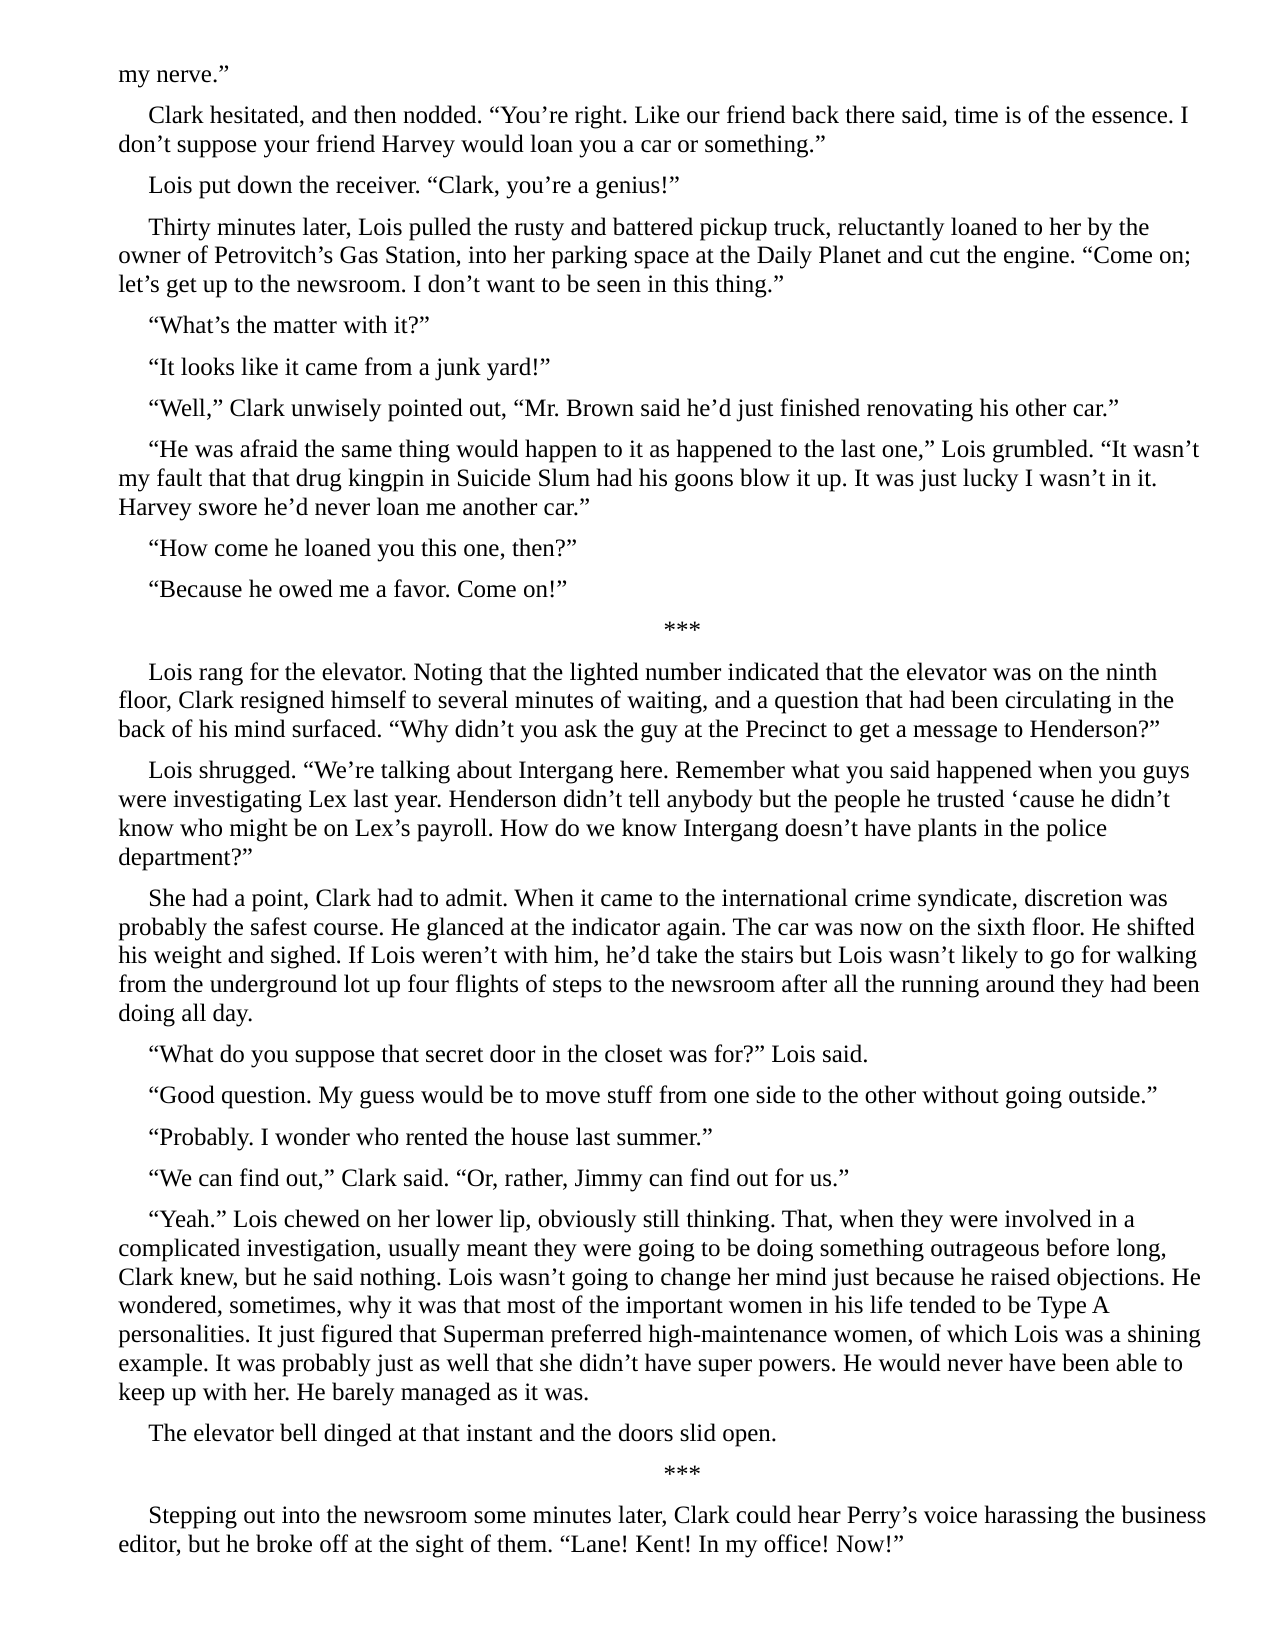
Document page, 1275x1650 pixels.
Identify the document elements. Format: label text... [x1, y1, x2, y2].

text “What do you suppose that secret door in the closet was for?” Lois said. [118, 1039, 1216, 1068]
text The elevator bell dinged at that instant and the doors slid open. [118, 1418, 1216, 1447]
text Lois shrugged. “We’re talking about Intergang here. Remember what you said happened when you guys were investigating Lex last year. Henderson didn’t tell anybody but the people he trusted ‘cause he didn’t know who might be on Lex’s payroll. How do we know Intergang doesn’t have plants in the police department?” [118, 755, 1216, 870]
text Stepping out into the newsroom some minutes later, Clark could hear Perry’s voice harassing the business editor, but he broke off at the sight of them. “Lane! Kent! In my office! Now!” [118, 1500, 1216, 1558]
text “Because he owed me a favor. Come on!” [118, 574, 1216, 603]
text “Well,” Clark unwisely pointed out, “Mr. Brown said he’d just finished renovating his other car.” [118, 393, 1216, 422]
text “We can find out,” Clark said. “Or, rather, Jimmy can find out for us.” [118, 1163, 1216, 1192]
text *** [118, 1459, 1216, 1488]
text “Probably. I wonder who rented the house last summer.” [118, 1122, 1216, 1150]
text Lois rang for the elevator. Noting that the lighted number indicated that the elevator was on the ninth floor, Clark resigned himself to several minutes of waiting, and a question that had been circulating in the back of his mind surfaced. “Why didn’t you ask the guy at the Precinct to get a message to Henderson?” [118, 657, 1216, 743]
text Clark hesitated, and then nodded. “You’re right. Like our friend back there said, time is of the essence. I don’t suppose your friend Harvey would loan you a car or something.” [118, 100, 1216, 158]
text my nerve.” [118, 59, 1216, 88]
text “How come he loaned you this one, then?” [118, 533, 1216, 562]
text “He was afraid the same thing would happen to it as happened to the last one,” Lois grumbled. “It wasn’t my fault that that drug kingpin in Suicide Slum had his goons blow it up. It was just lucky I wasn’t in it. Harvey swore he’d never loan me another car.” [118, 434, 1216, 520]
text Lois put down the receiver. “Clark, you’re a genius!” [118, 170, 1216, 199]
text “It looks like it came from a junk yard!” [118, 352, 1216, 380]
text *** [118, 615, 1216, 644]
text She had a point, Clark had to admit. When it came to the international crime syndicate, discretion was probably the safest course. He glanced at the indicator again. The car was now on the sixth floor. He shifted his weight and sighed. If Lois weren’t with him, he’d take the stairs but Lois wasn’t likely to go for walking from the underground lot up four flights of steps to the newsroom after all the running around they had been doing all day. [118, 883, 1216, 1027]
text “Yeah.” Lois chewed on her lower lip, obviously still thinking. That, when they were involved in a complicated investigation, usually meant they were going to be doing something outrageous before long, Clark knew, but he said nothing. Lois wasn’t going to change her mind just because he raised objections. He wondered, sometimes, why it was that most of the important women in his life tended to be Type A personalities. It just figured that Superman preferred high-maintenance women, of which Lois was a shining example. It was probably just as well that she didn’t have super powers. He would never have been able to keep up with her. He barely managed as it was. [118, 1204, 1216, 1405]
text “What’s the matter with it?” [118, 310, 1216, 339]
text “Good question. My guess would be to move stuff from one side to the other without going outside.” [118, 1080, 1216, 1109]
text Thirty minutes later, Lois pulled the rusty and battered pickup truck, reluctantly loaned to her by the owner of Petrovitch’s Gas Station, into her parking space at the Daily Planet and cut the engine. “Come on; let’s get up to the newsroom. I don’t want to be seen in this thing.” [118, 212, 1216, 298]
